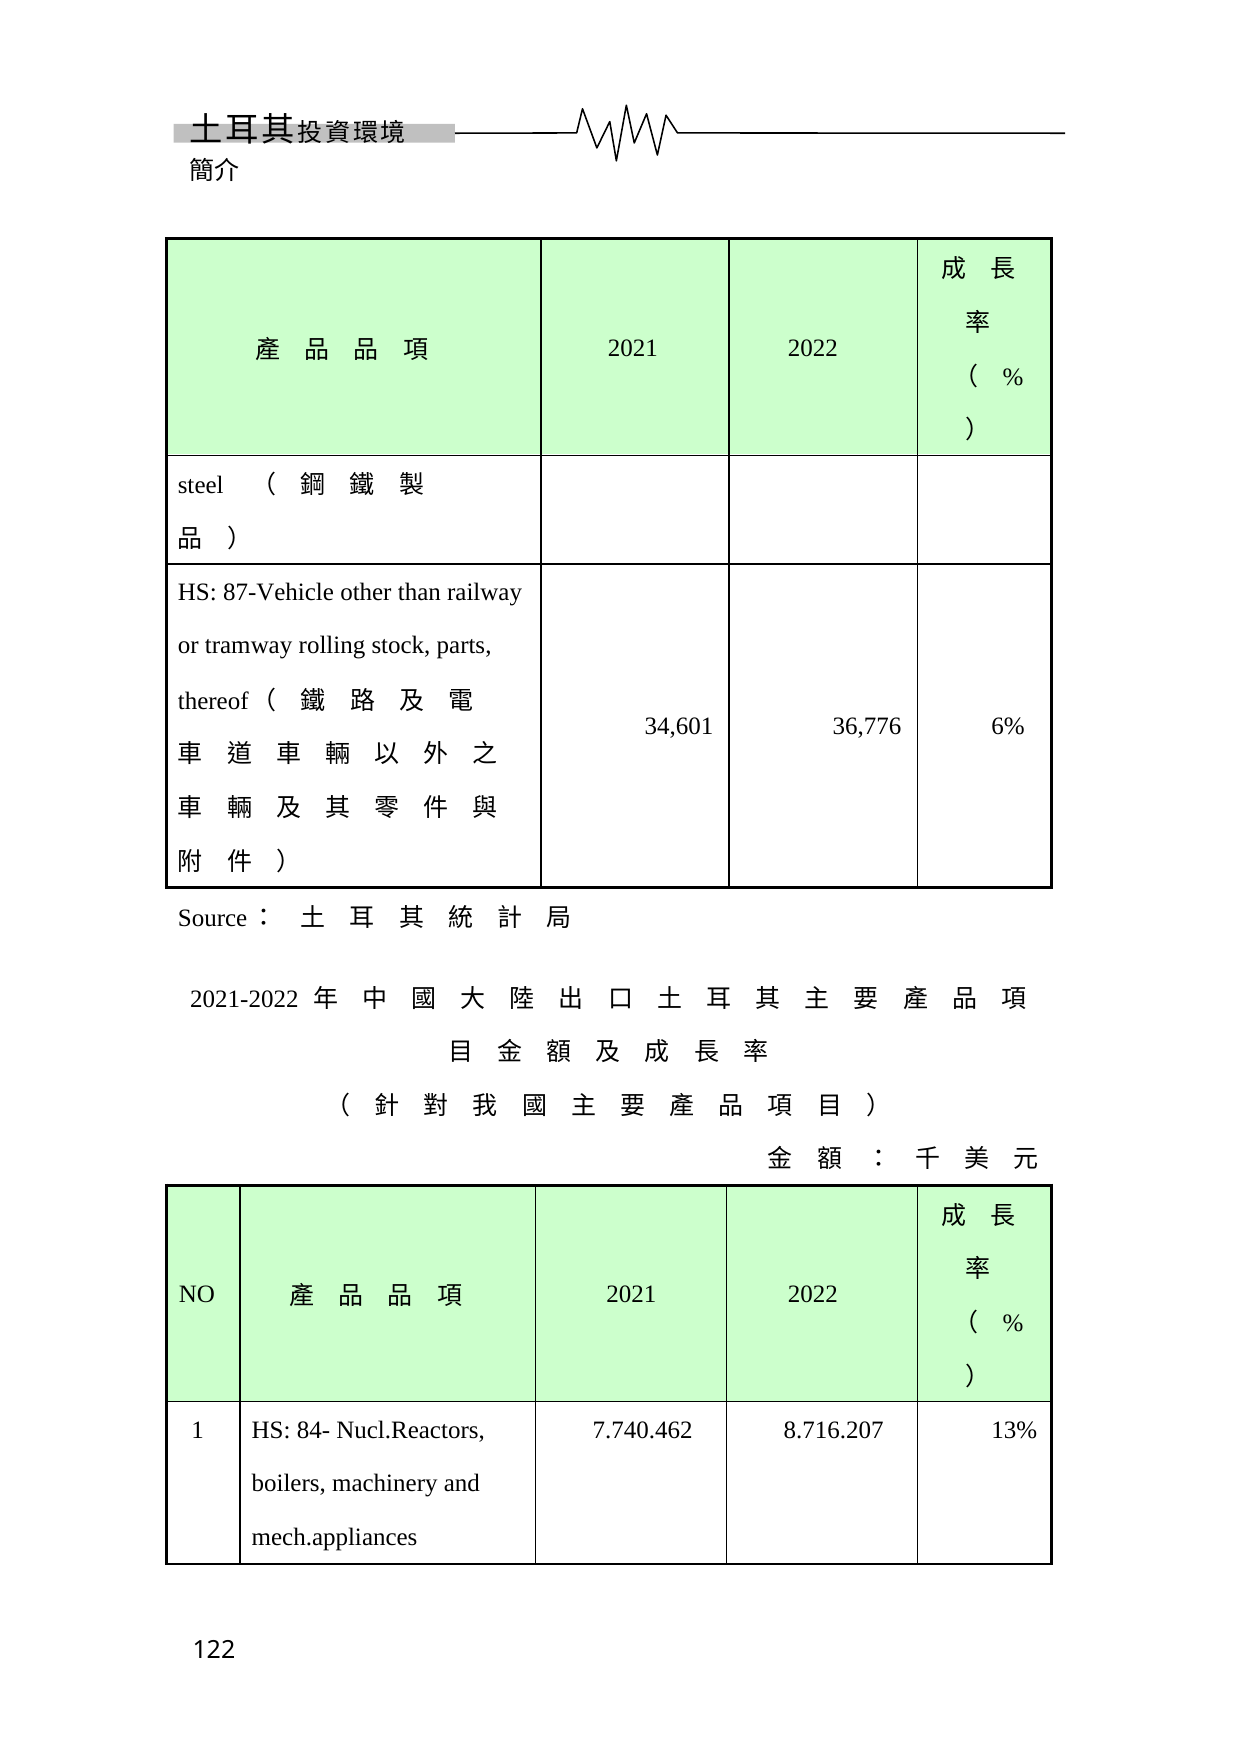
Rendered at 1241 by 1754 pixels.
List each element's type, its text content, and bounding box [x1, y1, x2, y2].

table_cell 7.740.462 [536, 1402, 726, 1563]
table_cell HS: 87-Vehicle other than railway or tramway rolling stock, parts, thereof（鐵路及電車道車輛以外之車輛及其零件與附件） [168, 565, 540, 886]
text Source：土耳其統計局 [178, 889, 1063, 943]
table_cell 34,601 [542, 565, 728, 886]
text 2021-2022年中國大陸出口土耳其主要產品項目金額及成長率 （針對我國主要產品項目） [178, 969, 1063, 1130]
table_header 2022 [727, 1187, 917, 1401]
table_header 成長率 （%） [918, 1187, 1050, 1401]
table_cell 36,776 [730, 565, 917, 886]
text 金額：千美元 [178, 1130, 1063, 1183]
table_header 成長率 （%） [918, 240, 1050, 454]
table_header 產品品項 [168, 240, 540, 454]
table_header 2022 [730, 240, 917, 454]
table_cell HS: 84- Nucl.Reactors, boilers, machinery and mech.appliances [241, 1402, 535, 1563]
table_cell steel （鋼鐵製品） [168, 456, 540, 563]
table_cell [918, 456, 1050, 563]
table_cell [730, 456, 917, 563]
table_header NO [168, 1187, 239, 1401]
table_cell [542, 456, 728, 563]
table_cell 1 [168, 1402, 239, 1563]
table_cell 13% [918, 1402, 1050, 1563]
table_cell 8.716.207 [727, 1402, 917, 1563]
table_header 2021 [542, 240, 728, 454]
table_cell 6% [918, 565, 1050, 886]
table_header 產品品項 [241, 1187, 535, 1401]
table_header 2021 [536, 1187, 726, 1401]
